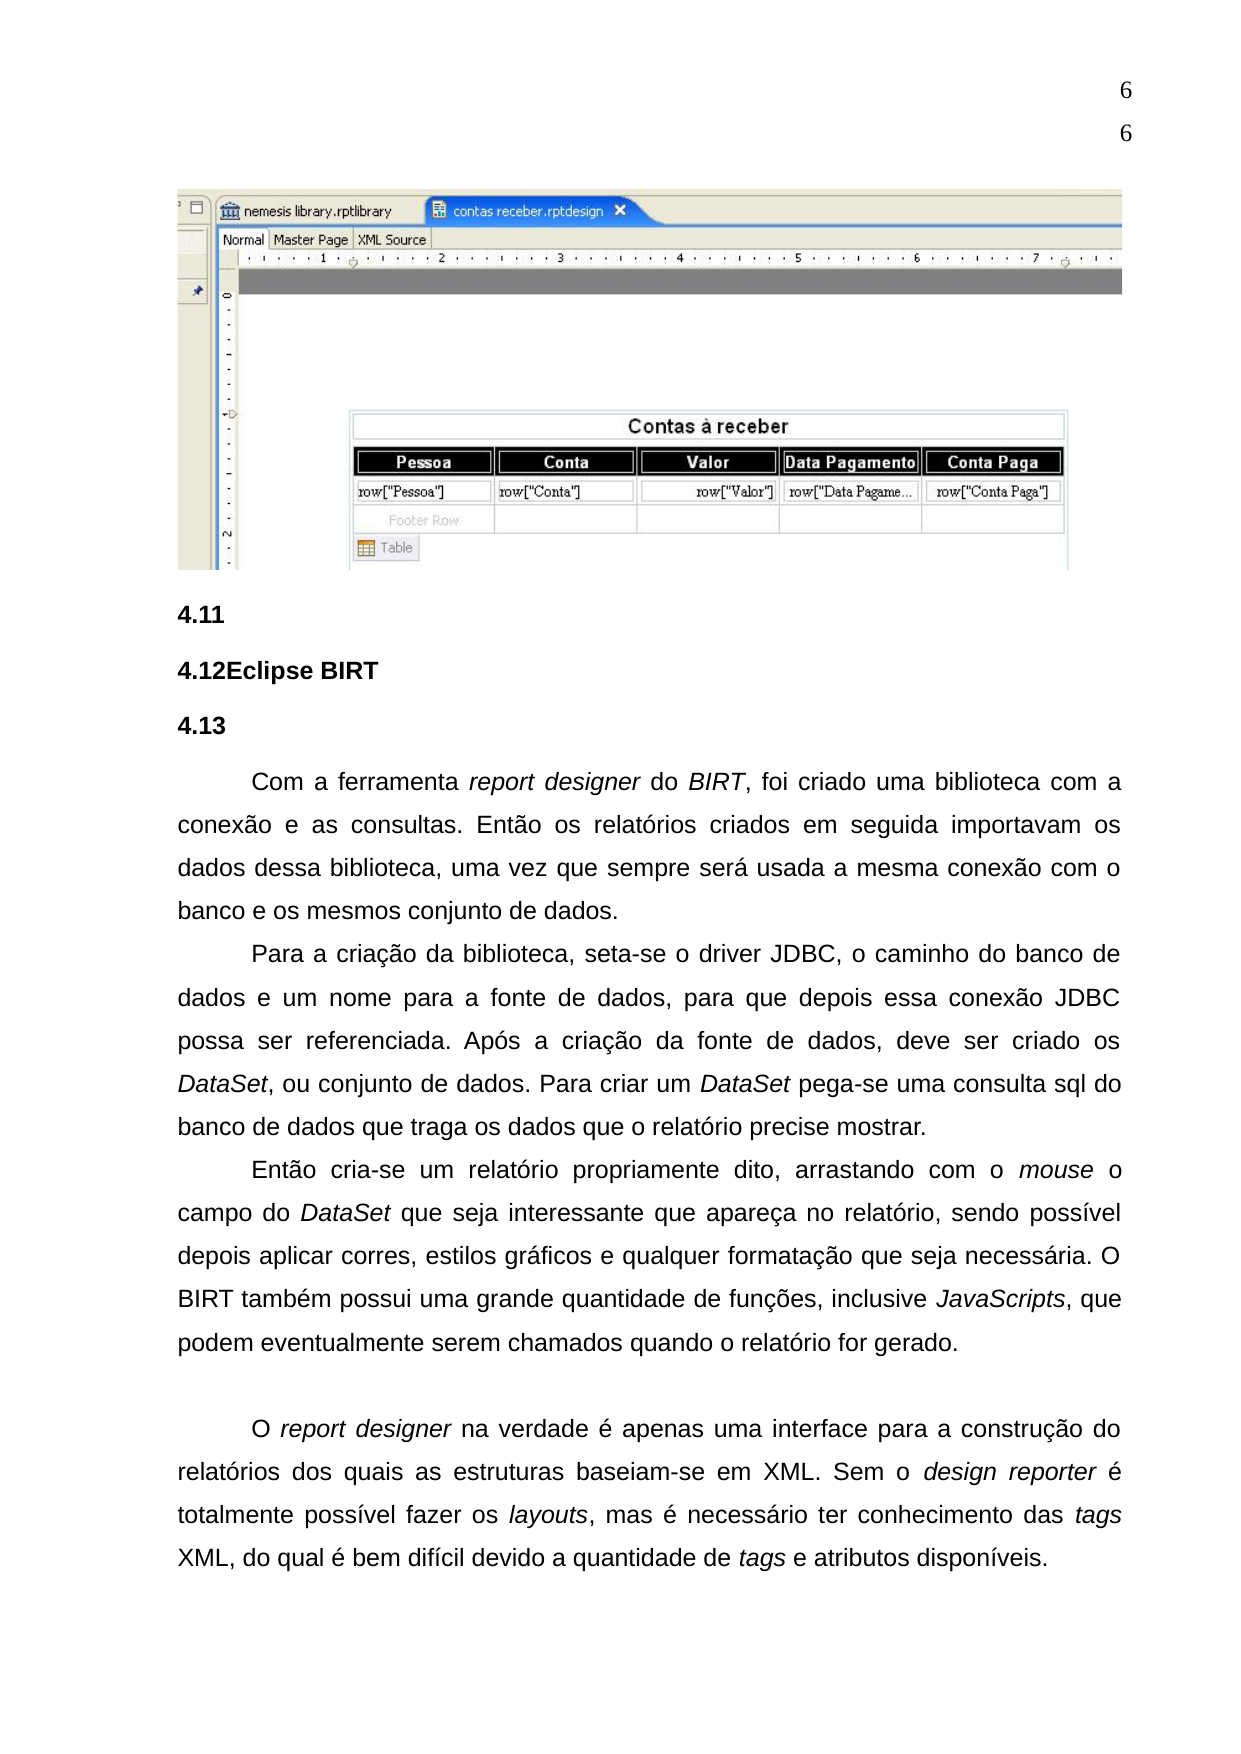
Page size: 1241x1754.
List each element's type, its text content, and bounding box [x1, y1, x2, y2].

text Para a criação da biblioteca, seta-se o driver JDBC, o caminho do banco de dados e um nome para a fonte de dados, para que depois essa conexão JDBC possa ser referenciada. Após a criação da fonte de dados, deve ser criado os DataSet, ou conjunto de dados. Para criar um DataSet pega-se uma consulta sql do banco de dados que traga os dados que o relatório precise mostrar. [177, 939, 1122, 1141]
text Com a ferramenta report designer do BIRT, foi criado uma biblioteca com a conexão e as consultas. Então os relatórios criados em seguida importavam os dados dessa biblioteca, uma vez que sempre será usada a mesma conexão com o banco e os mesmos conjunto de dados. [177, 767, 1122, 925]
subtitle Eclipse BIRT [177, 656, 1122, 684]
text Então cria-se um relatório propriamente dito, arrastando com o mouse o campo do DataSet que seja interessante que apareça no relatório, sendo possível depois aplicar corres, estilos gráficos e qualquer formatação que seja necessária. O BIRT também possui uma grande quantidade de funções, inclusive JavaScripts, que podem eventualmente serem chamados quando o relatório for gerado. [177, 1155, 1122, 1356]
text [177, 177, 1122, 189]
text O report designer na verdade é apenas uma interface para a construção do relatórios dos quais as estruturas baseiam-se em XML. Sem o design reporter é totalmente possível fazer os layouts, mas é necessário ter conhecimento das tags XML, do qual é bem difícil devido a quantidade de tags e atributos disponíveis. [177, 1414, 1122, 1572]
